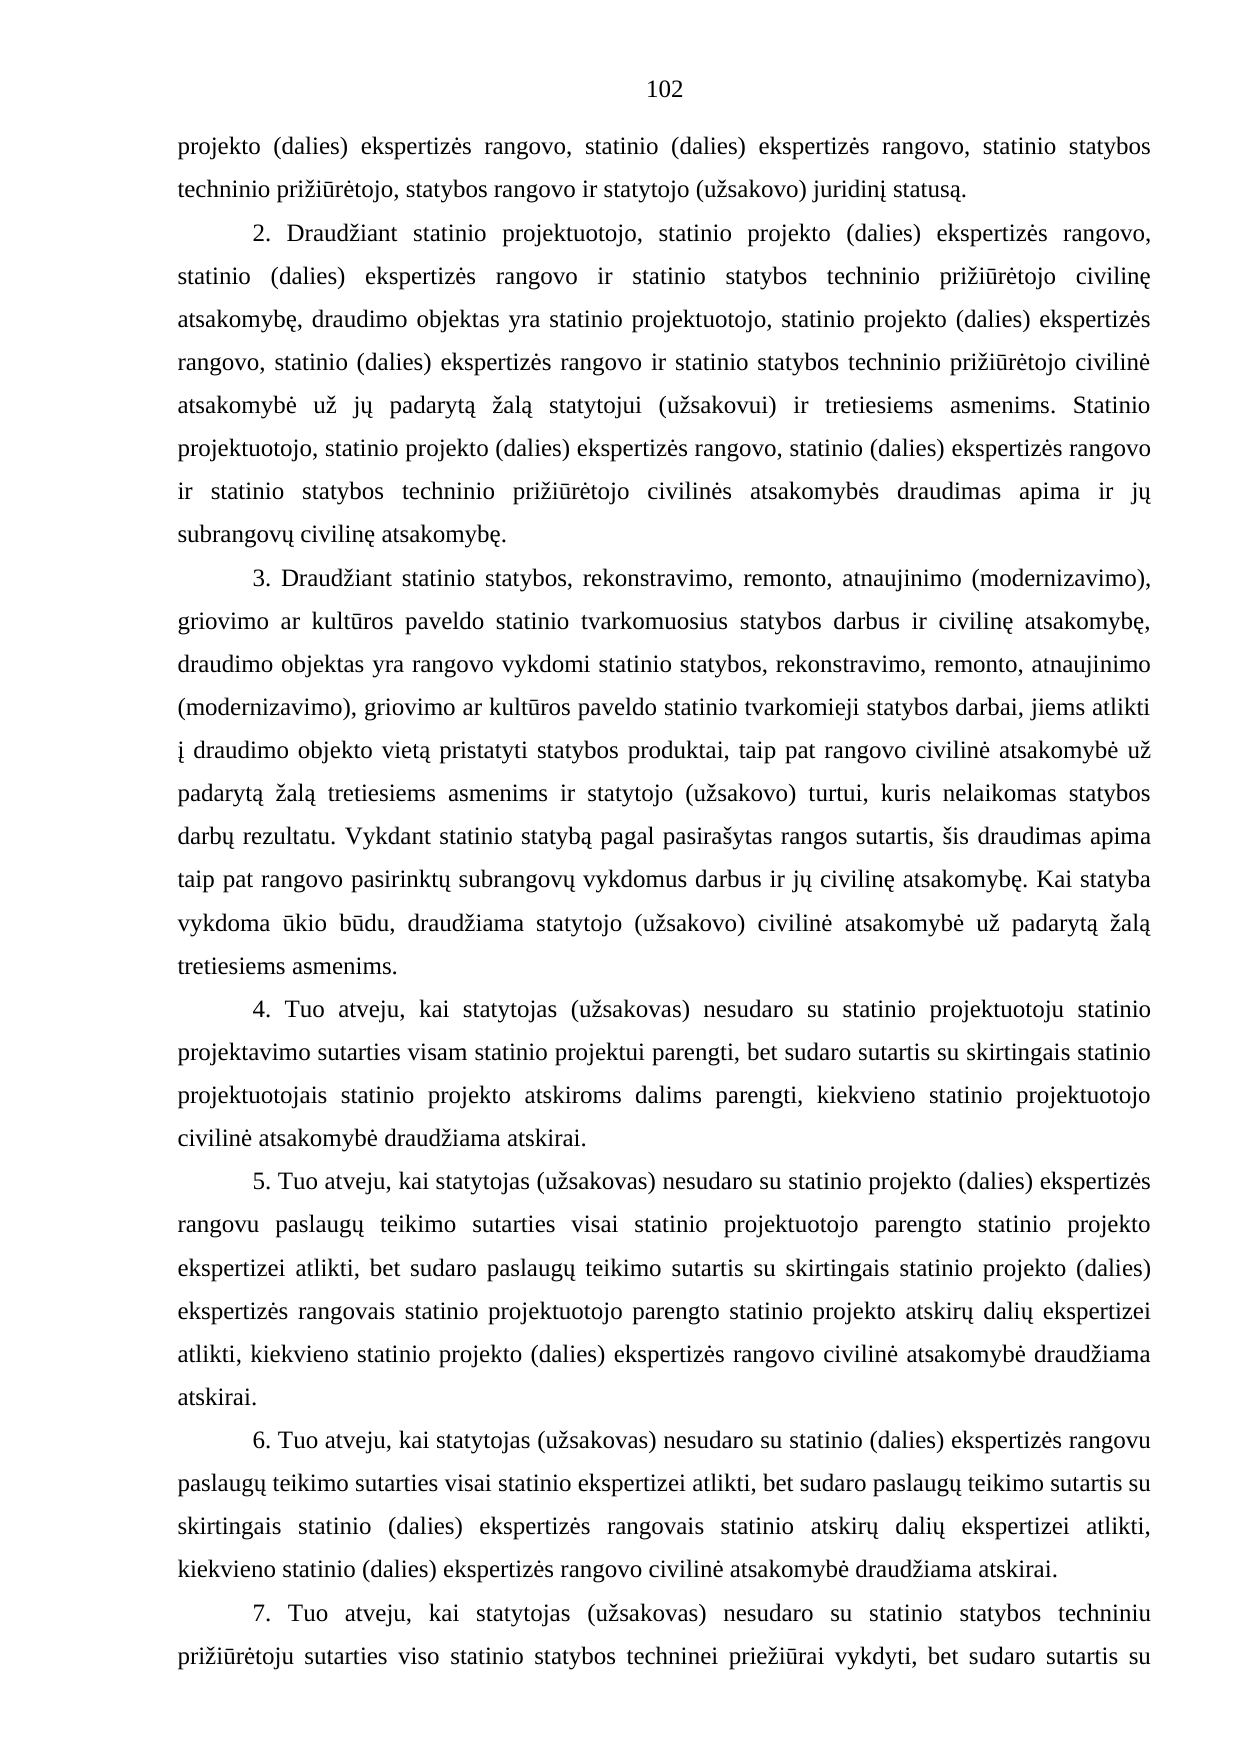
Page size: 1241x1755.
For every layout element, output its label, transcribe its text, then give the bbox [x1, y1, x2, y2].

text 3. Draudžiant statinio statybos, rekonstravimo, remonto, atnaujinimo (modernizavimo), griovimo ar kultūros paveldo statinio tvarkomuosius statybos darbus ir civilinę atsakomybę, draudimo objektas yra rangovo vykdomi statinio statybos, rekonstravimo, remonto, atnaujinimo (modernizavimo), griovimo ar kultūros paveldo statinio tvarkomieji statybos darbai, jiems atlikti į draudimo objekto vietą pristatyti statybos produktai, taip pat rangovo civilinė atsakomybė už padarytą žalą tretiesiems asmenims ir statytojo (užsakovo) turtui, kuris nelaikomas statybos darbų rezultatu. Vykdant statinio statybą pagal pasirašytas rangos sutartis, šis draudimas apima taip pat rangovo pasirinktų subrangovų vykdomus darbus ir jų civilinę atsakomybę. Kai statyba vykdoma ūkio būdu, draudžiama statytojo (užsakovo) civilinė atsakomybė už padarytą žalą tretiesiems asmenims. [177, 563, 1152, 979]
text 2. Draudžiant statinio projektuotojo, statinio projekto (dalies) ekspertizės rangovo, statinio (dalies) ekspertizės rangovo ir statinio statybos techninio prižiūrėtojo civilinę atsakomybę, draudimo objektas yra statinio projektuotojo, statinio projekto (dalies) ekspertizės rangovo, statinio (dalies) ekspertizės rangovo ir statinio statybos techninio prižiūrėtojo civilinė atsakomybė už jų padarytą žalą statytojui (užsakovui) ir tretiesiems asmenims. Statinio projektuotojo, statinio projekto (dalies) ekspertizės rangovo, statinio (dalies) ekspertizės rangovo ir statinio statybos techninio prižiūrėtojo civilinės atsakomybės draudimas apima ir jų subrangovų civilinę atsakomybę. [177, 218, 1152, 548]
text 5. Tuo atveju, kai statytojas (užsakovas) nesudaro su statinio projekto (dalies) ekspertizės rangovu paslaugų teikimo sutarties visai statinio projektuotojo parengto statinio projekto ekspertizei atlikti, bet sudaro paslaugų teikimo sutartis su skirtingais statinio projekto (dalies) ekspertizės rangovais statinio projektuotojo parengto statinio projekto atskirų dalių ekspertizei atlikti, kiekvieno statinio projekto (dalies) ekspertizės rangovo civilinė atsakomybė draudžiama atskirai. [177, 1166, 1152, 1411]
text projekto (dalies) ekspertizės rangovo, statinio (dalies) ekspertizės rangovo, statinio statybos techninio prižiūrėtojo, statybos rangovo ir statytojo (užsakovo) juridinį statusą. [177, 131, 1152, 203]
text 4. Tuo atveju, kai statytojas (užsakovas) nesudaro su statinio projektuotoju statinio projektavimo sutarties visam statinio projektui parengti, bet sudaro sutartis su skirtingais statinio projektuotojais statinio projekto atskiroms dalims parengti, kiekvieno statinio projektuotojo civilinė atsakomybė draudžiama atskirai. [177, 994, 1152, 1152]
text 6. Tuo atveju, kai statytojas (užsakovas) nesudaro su statinio (dalies) ekspertizės rangovu paslaugų teikimo sutarties visai statinio ekspertizei atlikti, bet sudaro paslaugų teikimo sutartis su skirtingais statinio (dalies) ekspertizės rangovais statinio atskirų dalių ekspertizei atlikti, kiekvieno statinio (dalies) ekspertizės rangovo civilinė atsakomybė draudžiama atskirai. [177, 1425, 1152, 1583]
text 7. Tuo atveju, kai statytojas (užsakovas) nesudaro su statinio statybos techniniu prižiūrėtoju sutarties viso statinio statybos techninei priežiūrai vykdyti, bet sudaro sutartis su [177, 1598, 1152, 1669]
